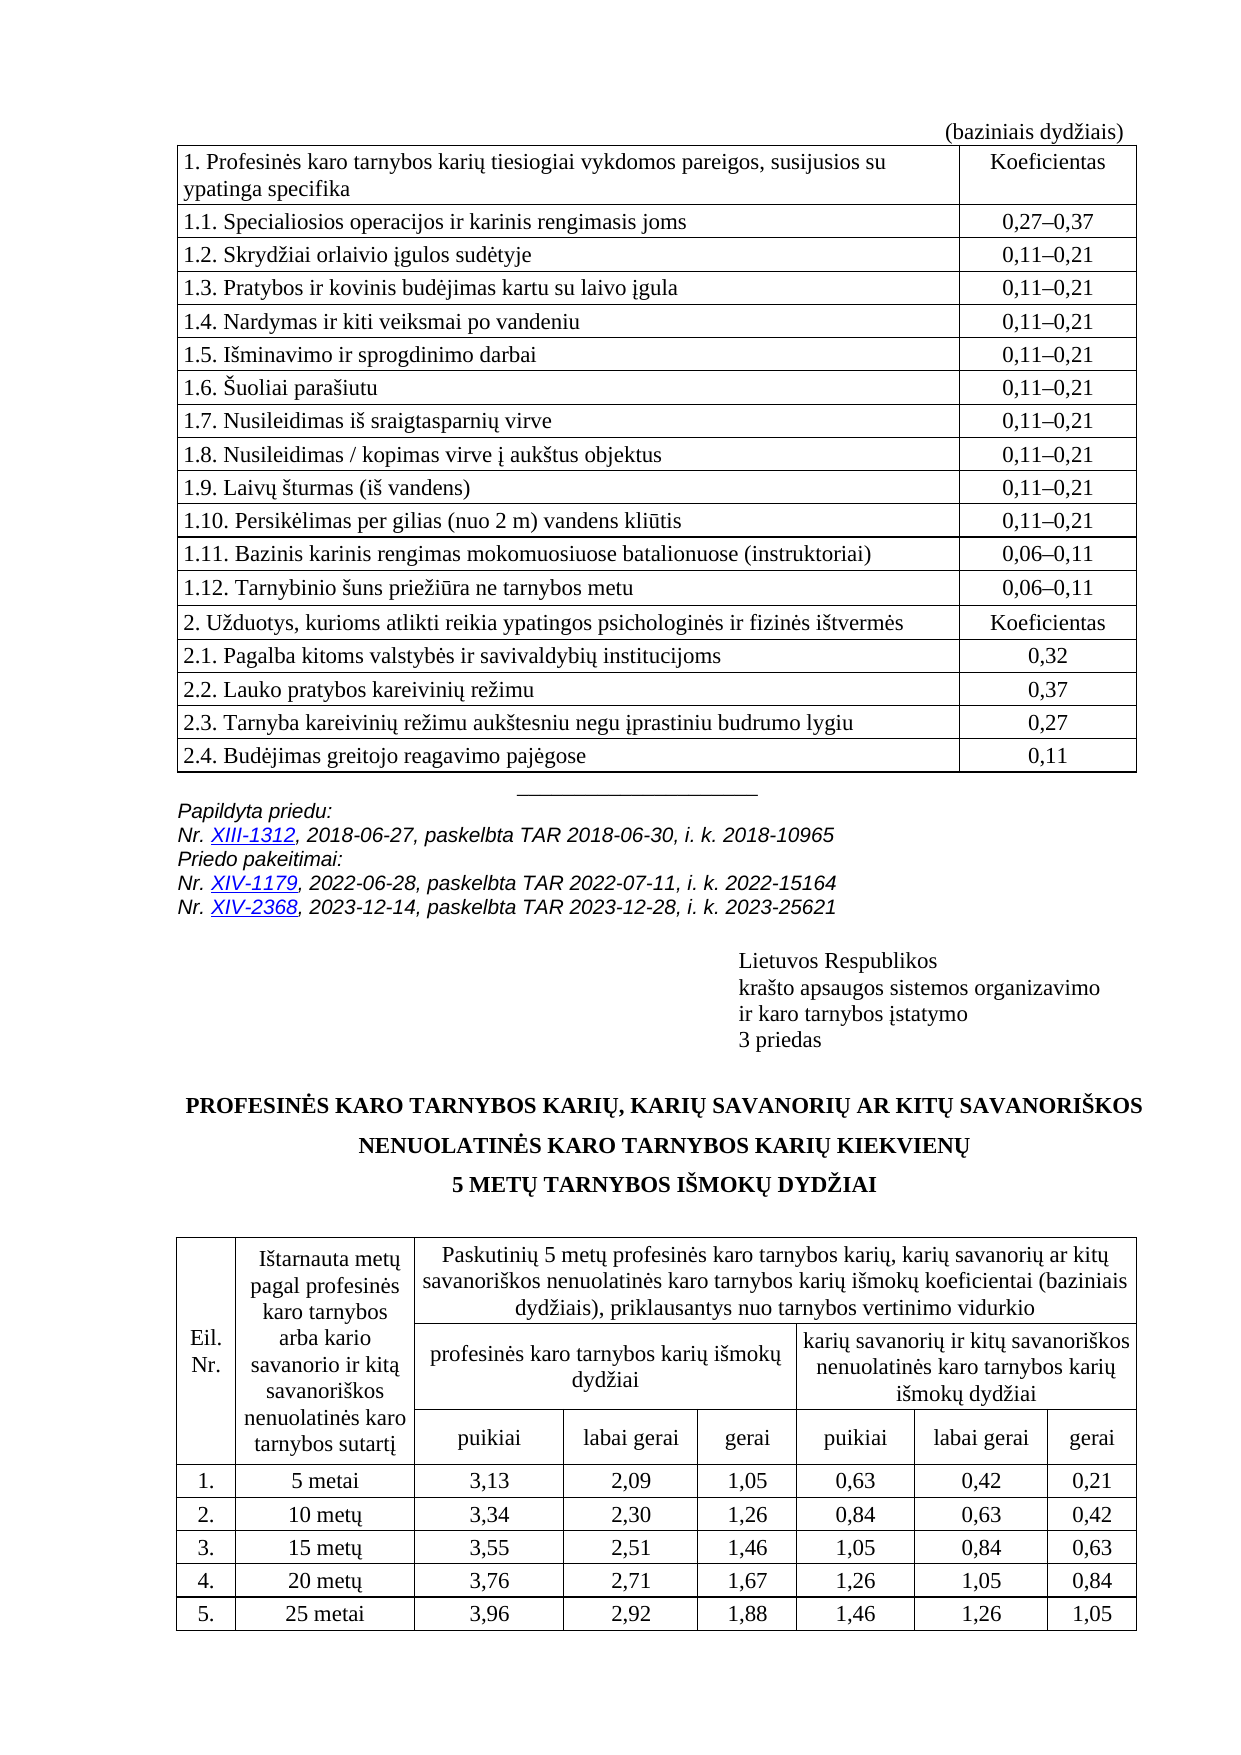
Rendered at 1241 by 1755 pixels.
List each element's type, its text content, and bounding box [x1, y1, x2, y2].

table_cell 1,88 [698, 1598, 796, 1630]
table_cell 0,06–0,11 [960, 571, 1136, 605]
table_cell 2. [177, 1498, 235, 1530]
text Priedo pakeitimai: [177, 847, 1152, 871]
table_cell 1,05 [915, 1564, 1047, 1596]
table_cell gerai [698, 1410, 796, 1463]
table_cell 0,11–0,21 [960, 471, 1136, 503]
table_cell 0,32 [960, 640, 1136, 672]
table_cell 2.2. Lauko pratybos kareivinių režimu [178, 673, 959, 705]
table_cell 1.2. Skrydžiai orlaivio įgulos sudėtyje [178, 238, 959, 271]
table_header Koeficientas [960, 146, 1136, 204]
table_cell 3,76 [415, 1564, 563, 1596]
text 3 priedas [177, 1026, 1152, 1053]
table_cell 0,84 [915, 1531, 1047, 1563]
table_cell 2,71 [564, 1564, 697, 1596]
table_cell 0,27–0,37 [960, 205, 1136, 237]
table_cell 0,63 [915, 1498, 1047, 1530]
text (baziniais dydžiais) [177, 118, 1152, 144]
table_cell 0,11–0,21 [960, 305, 1136, 337]
table_cell 2.1. Pagalba kitoms valstybės ir savivaldybių institucijoms [178, 640, 959, 672]
text Lietuvos Respublikos [177, 947, 1152, 974]
table_cell 0,42 [1048, 1498, 1136, 1530]
text PROFESINĖS KARO TARNYBOS KARIŲ, KARIŲ SAVANORIŲ AR KITŲ SAVANORIŠKOS NENUOLATINĖS KARO TARNYBOS KARIŲ KIEKVIENŲ [177, 1092, 1152, 1158]
table_cell 0,11–0,21 [960, 504, 1136, 536]
table_cell 0,11–0,21 [960, 238, 1136, 271]
table_cell 1.1. Specialiosios operacijos ir karinis rengimasis joms [178, 205, 959, 237]
table_cell 1.4. Nardymas ir kiti veiksmai po vandeniu [178, 305, 959, 337]
table_cell 15 metų [236, 1531, 414, 1563]
table_cell 2.3. Tarnyba kareivinių režimu aukštesniu negu įprastiniu budrumo lygiu [178, 706, 959, 738]
table_cell 5 metai [236, 1465, 414, 1497]
table_header Eil. Nr. [177, 1238, 235, 1463]
table_cell 0,21 [1048, 1465, 1136, 1497]
text _____________________ [177, 772, 1152, 799]
table_cell 2,51 [564, 1531, 697, 1563]
table_header Paskutinių 5 metų profesinės karo tarnybos karių, karių savanorių ar kitų savanoriškos nenuolatinės karo tarnybos karių išmokų koeficientai (baziniais dydžiais), priklausantys nuo tarnybos vertinimo vidurkio [415, 1238, 1136, 1323]
table_cell 1.7. Nusileidimas iš sraigtasparnių virve [178, 405, 959, 437]
table_cell 0,11–0,21 [960, 371, 1136, 403]
table_cell 1.9. Laivų šturmas (iš vandens) [178, 471, 959, 503]
table_cell karių savanorių ir kitų savanoriškos nenuolatinės karo tarnybos karių išmokų dydžiai [797, 1324, 1136, 1409]
table_cell 2.4. Budėjimas greitojo reagavimo pajėgose [178, 739, 959, 771]
table_cell 0,63 [1048, 1531, 1136, 1563]
table_cell 1,67 [698, 1564, 796, 1596]
table_cell 3,34 [415, 1498, 563, 1530]
table_cell 1,46 [698, 1531, 796, 1563]
table_cell profesinės karo tarnybos karių išmokų dydžiai [415, 1324, 796, 1409]
table_cell 0,11–0,21 [960, 272, 1136, 304]
table_cell 2. Užduotys, kurioms atlikti reikia ypatingos psichologinės ir fizinės ištvermės [178, 606, 959, 638]
table_cell 25 metai [236, 1598, 414, 1630]
table_cell 2,09 [564, 1465, 697, 1497]
table_cell 20 metų [236, 1564, 414, 1596]
table_cell 0,84 [797, 1498, 914, 1530]
table_cell labai gerai [564, 1410, 697, 1463]
table_cell 0,06–0,11 [960, 538, 1136, 569]
table_cell gerai [1048, 1410, 1136, 1463]
table_cell 1,05 [797, 1531, 914, 1563]
table_header Ištarnauta metų pagal profesinės karo tarnybos arba kario savanorio ir kitą savanoriškos nenuolatinės karo tarnybos sutartį [236, 1238, 414, 1463]
table_cell 2,30 [564, 1498, 697, 1530]
text Nr. XIII-1312, 2018-06-27, paskelbta TAR 2018-06-30, i. k. 2018-10965 [177, 823, 1152, 847]
table_cell 3. [177, 1531, 235, 1563]
table_cell 4. [177, 1564, 235, 1596]
table_cell Koeficientas [960, 606, 1136, 638]
table_cell 0,11 [960, 739, 1136, 771]
table_cell 1,26 [698, 1498, 796, 1530]
text 5 METŲ TARNYBOS IŠMOKŲ DYDŽIAI [177, 1171, 1152, 1198]
table_cell 0,84 [1048, 1564, 1136, 1596]
table_cell 1.3. Pratybos ir kovinis budėjimas kartu su laivo įgula [178, 272, 959, 304]
text krašto apsaugos sistemos organizavimo [177, 974, 1152, 1000]
table_cell 1,05 [1048, 1598, 1136, 1630]
text Papildyta priedu: [177, 799, 1152, 823]
table_cell 3,13 [415, 1465, 563, 1497]
table_cell 0,27 [960, 706, 1136, 738]
table_cell 1,26 [915, 1598, 1047, 1630]
table_cell 3,96 [415, 1598, 563, 1630]
table_cell 1.10. Persikėlimas per gilias (nuo 2 m) vandens kliūtis [178, 504, 959, 536]
table_cell 1. [177, 1465, 235, 1497]
table_cell 0,37 [960, 673, 1136, 705]
text Nr. XIV-1179, 2022-06-28, paskelbta TAR 2022-07-11, i. k. 2022-15164 [177, 871, 1152, 895]
table_header 1. Profesinės karo tarnybos karių tiesiogiai vykdomos pareigos, susijusios su ypatinga specifika [178, 146, 959, 204]
text Nr. XIV-2368, 2023-12-14, paskelbta TAR 2023-12-28, i. k. 2023-25621 [177, 895, 1152, 919]
table_cell 1.12. Tarnybinio šuns priežiūra ne tarnybos metu [178, 571, 959, 605]
table_cell 0,11–0,21 [960, 338, 1136, 370]
table_cell 1.11. Bazinis karinis rengimas mokomuosiuose batalionuose (instruktoriai) [178, 538, 959, 569]
table_cell 3,55 [415, 1531, 563, 1563]
table_cell 10 metų [236, 1498, 414, 1530]
text ir karo tarnybos įstatymo [177, 1000, 1152, 1026]
table_cell 0,11–0,21 [960, 438, 1136, 470]
table_cell 0,11–0,21 [960, 405, 1136, 437]
table_cell 1,46 [797, 1598, 914, 1630]
table_cell puikiai [415, 1410, 563, 1463]
table_cell 1,26 [797, 1564, 914, 1596]
table_cell labai gerai [915, 1410, 1047, 1463]
table_cell 0,63 [797, 1465, 914, 1497]
table_cell 1.6. Šuoliai parašiutu [178, 371, 959, 403]
table_cell 5. [177, 1598, 235, 1630]
table_cell 1.8. Nusileidimas / kopimas virve į aukštus objektus [178, 438, 959, 470]
table_cell 1.5. Išminavimo ir sprogdinimo darbai [178, 338, 959, 370]
table_cell 0,42 [915, 1465, 1047, 1497]
table_cell puikiai [797, 1410, 914, 1463]
table_cell 2,92 [564, 1598, 697, 1630]
table_cell 1,05 [698, 1465, 796, 1497]
